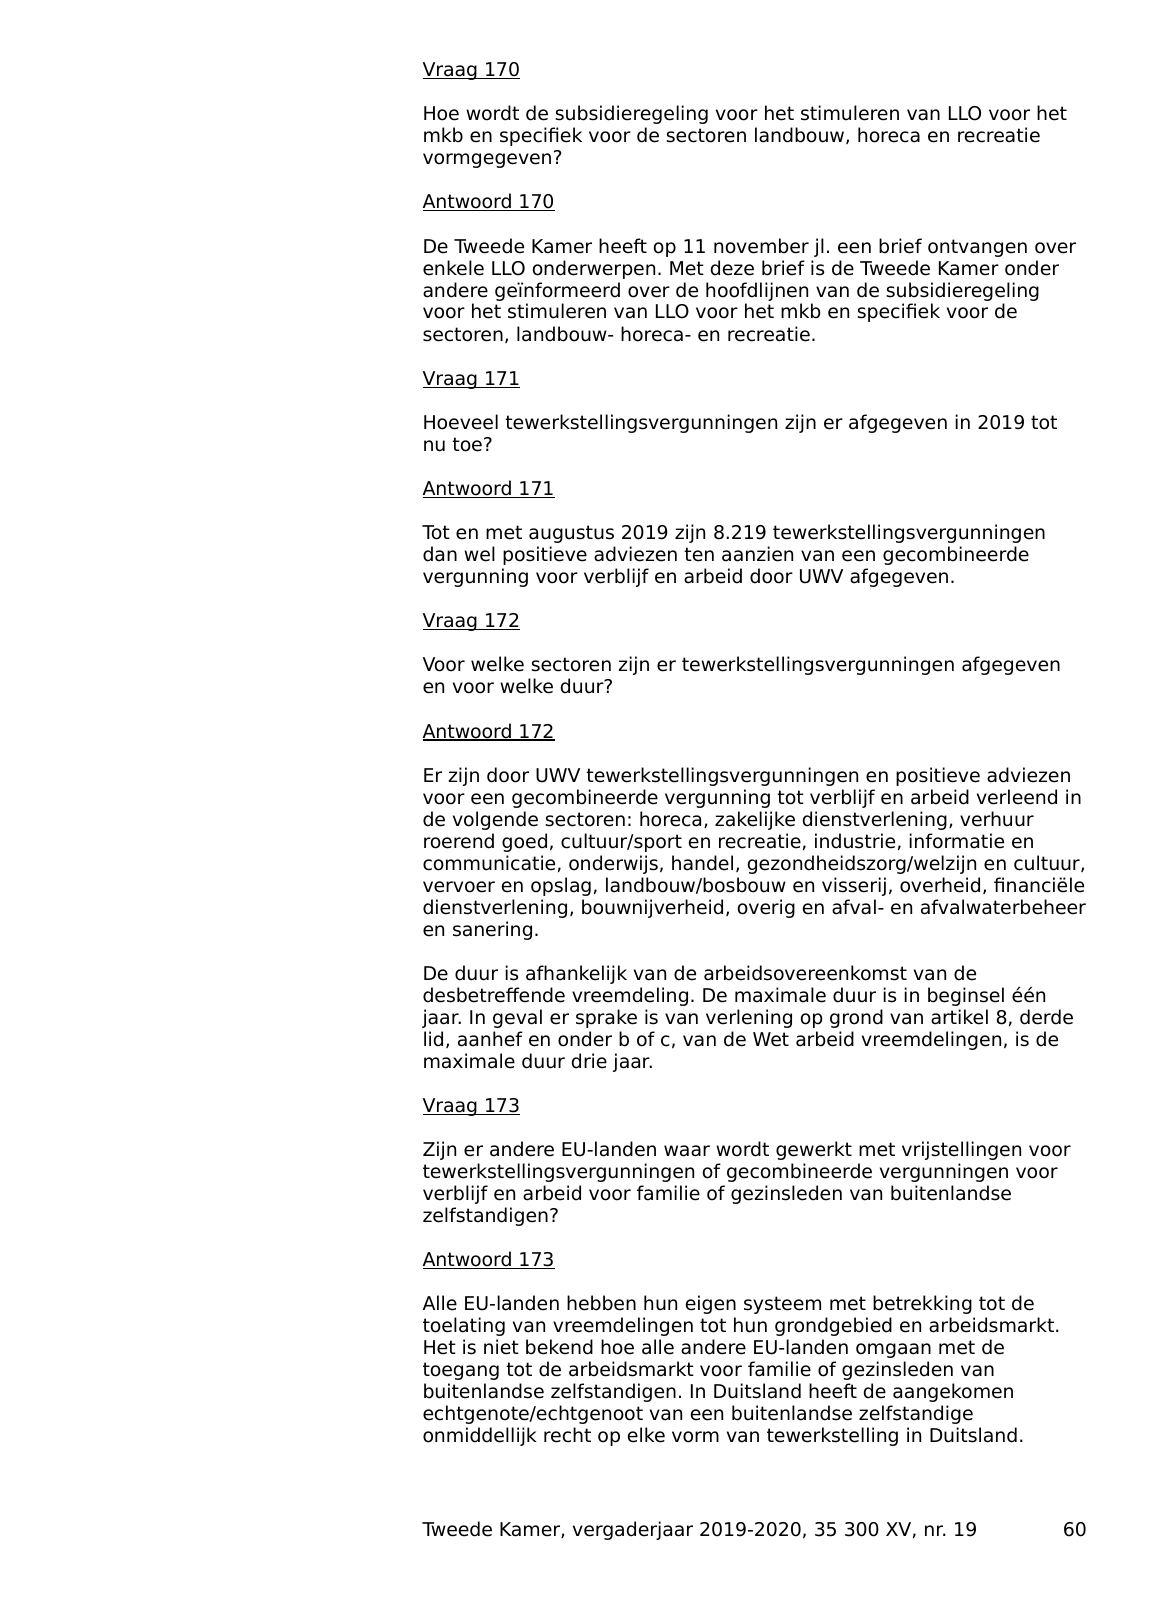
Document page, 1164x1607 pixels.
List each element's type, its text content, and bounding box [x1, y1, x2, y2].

subtitle Vraag 173 [422, 1095, 1087, 1117]
text Tot en met augustus 2019 zijn 8.219 tewerkstellingsvergunningen dan wel positieve adviezen ten aanzien van een gecombineerde vergunning voor verblijf en arbeid door UWV afgegeven. [422, 522, 1087, 588]
text Hoe wordt de subsidieregeling voor het stimuleren van LLO voor het mkb en specifiek voor de sectoren landbouw, horeca en recreatie vormgegeven? [422, 103, 1087, 169]
text De duur is afhankelijk van de arbeidsovereenkomst van de desbetreffende vreemdeling. De maximale duur is in beginsel één jaar. In geval er sprake is van verlening op grond van artikel 8, derde lid, aanhef en onder b of c, van de Wet arbeid vreemdelingen, is de maximale duur drie jaar. [422, 963, 1087, 1073]
subtitle Vraag 171 [422, 368, 1087, 389]
text Hoeveel tewerkstellingsvergunningen zijn er afgegeven in 2019 tot nu toe? [422, 412, 1087, 456]
text Voor welke sectoren zijn er tewerkstellingsvergunningen afgegeven en voor welke duur? [422, 654, 1087, 698]
text Zijn er andere EU-landen waar wordt gewerkt met vrijstellingen voor tewerkstellingsvergunningen of gecombineerde vergunningen voor verblijf en arbeid voor familie of gezinsleden van buitenlandse zelfstandigen? [422, 1139, 1087, 1227]
text De Tweede Kamer heeft op 11 november jl. een brief ontvangen over enkele LLO onderwerpen. Met deze brief is de Tweede Kamer onder andere geïnformeerd over de hoofdlijnen van de subsidieregeling voor het stimuleren van LLO voor het mkb en specifiek voor de sectoren, landbouw- horeca- en recreatie. [422, 236, 1087, 345]
subtitle Vraag 170 [422, 59, 1087, 81]
text Alle EU-landen hebben hun eigen systeem met betrekking tot de toelating van vreemdelingen tot hun grondgebied en arbeidsmarkt. Het is niet bekend hoe alle andere EU-landen omgaan met de toegang tot de arbeidsmarkt voor familie of gezinsleden van buitenlandse zelfstandigen. In Duitsland heeft de aangekomen echtgenote/echtgenoot van een buitenlandse zelfstandige onmiddellijk recht op elke vorm van tewerkstelling in Duitsland. [422, 1293, 1087, 1447]
subtitle Antwoord 170 [422, 191, 1087, 213]
text Er zijn door UWV tewerkstellingsvergunningen en positieve adviezen voor een gecombineerde vergunning tot verblijf en arbeid verleend in de volgende sectoren: horeca, zakelijke dienstverlening, verhuur roerend goed, cultuur/sport en recreatie, industrie, informatie en communicatie, onderwijs, handel, gezondheidszorg/welzijn en cultuur, vervoer en opslag, landbouw/bosbouw en visserij, overheid, financiële dienstverlening, bouwnijverheid, overig en afval- en afvalwaterbeheer en sanering. [422, 765, 1087, 941]
subtitle Antwoord 173 [422, 1249, 1087, 1271]
subtitle Antwoord 172 [422, 721, 1087, 742]
subtitle Antwoord 171 [422, 478, 1087, 500]
subtitle Vraag 172 [422, 610, 1087, 632]
